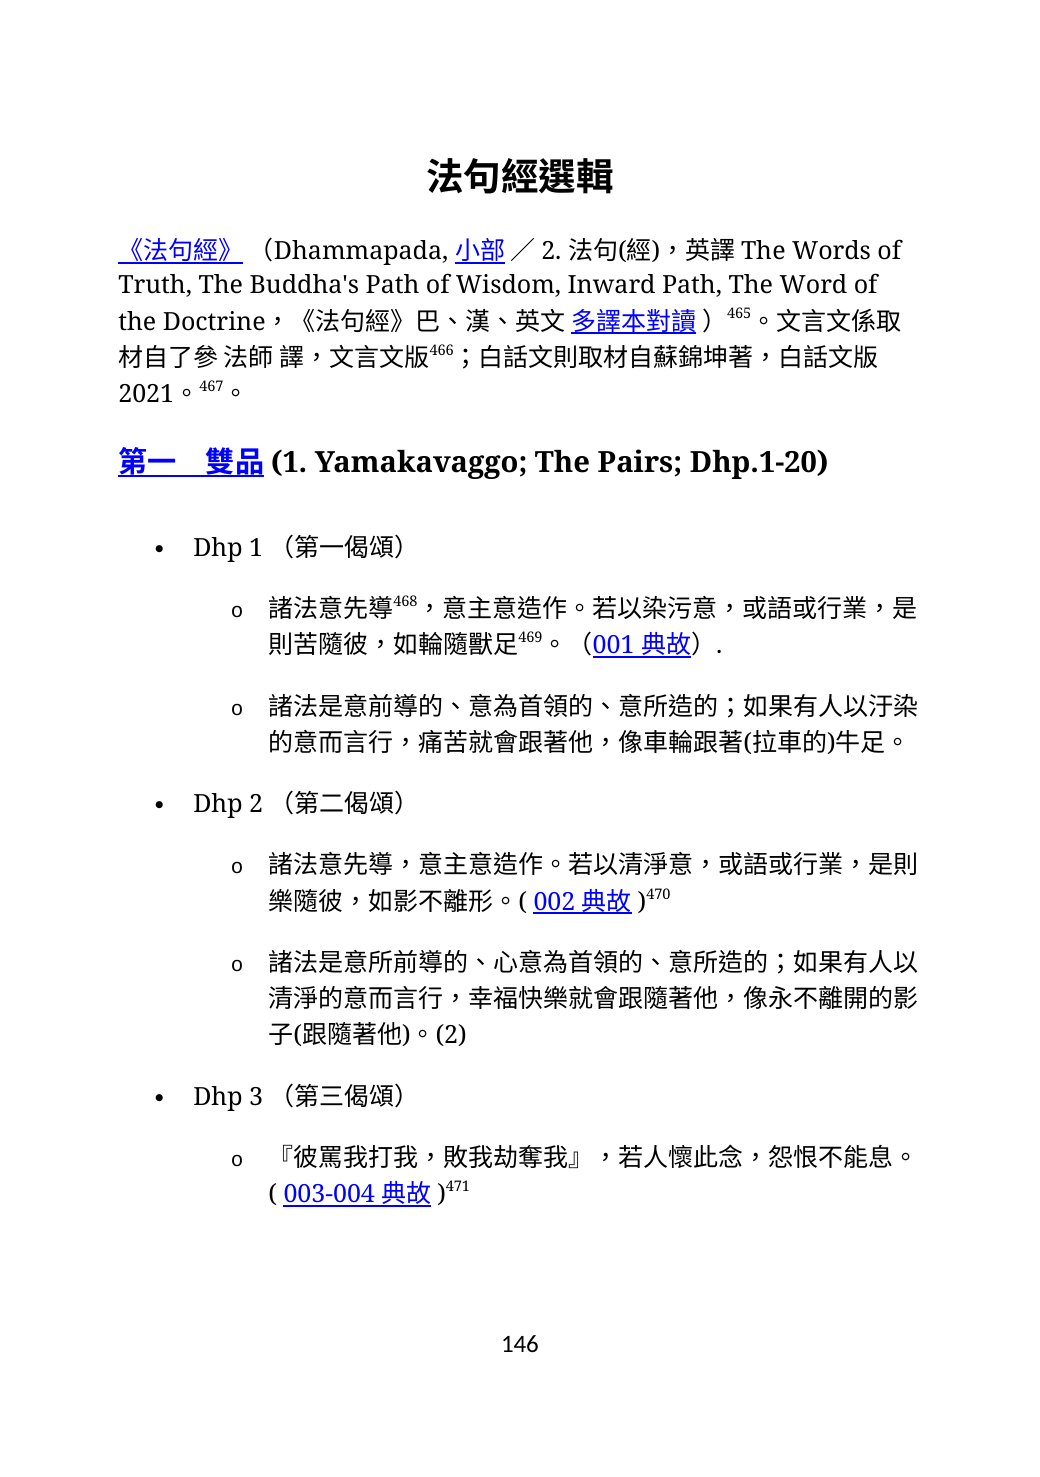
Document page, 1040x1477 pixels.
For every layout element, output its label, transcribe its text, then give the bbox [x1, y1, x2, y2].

list 『彼罵我打我，敗我劫奪我』，若人懷此念，怨恨不能息。( 003-004 典故 ) [231, 1137, 921, 1210]
subtitle 第一 雙品 (1. Yamakavaggo; The Pairs; Dhp.1-20) [118, 439, 921, 481]
list 諸法是意前導的、意為首領的、意所造的；如果有人以汙染的意而言行，痛苦就會跟著他，像車輪跟著(拉車的)牛足。 [231, 686, 921, 759]
list Dhp 2 （第二偈頌） [156, 784, 921, 820]
list Dhp 3 （第三偈頌） [156, 1076, 921, 1112]
list 諸法意先導，意主意造作。若以清淨意，或語或行業，是則樂隨彼，如影不離形。( 002 典故 ) [231, 845, 921, 917]
subtitle 法句經選輯 [118, 147, 921, 202]
list 諸法是意所前導的、心意為首領的、意所造的；如果有人以清淨的意而言行，幸福快樂就會跟隨著他，像永不離開的影子(跟隨著他)。(2) [231, 942, 921, 1051]
text 《法句經》 （Dhammapada, 小部 ／ 2. 法句(經)，英譯 The Words of Truth, The Buddha's Path of Wisdom, Inward Path, The Word of the Doctrine，《法句經》巴、漢、英文 多譯本對讀 ）。文言文係取材自了參 法師 譯，文言文版；白話文則取材自蘇錦坤著，白話文版 2021。。 [118, 231, 921, 410]
list 諸法意先導，意主意造作。若以染污意，或語或行業，是則苦隨彼，如輪隨獸足。（001 典故）. [231, 589, 921, 661]
list Dhp 1 （第一偈頌） [156, 527, 921, 564]
